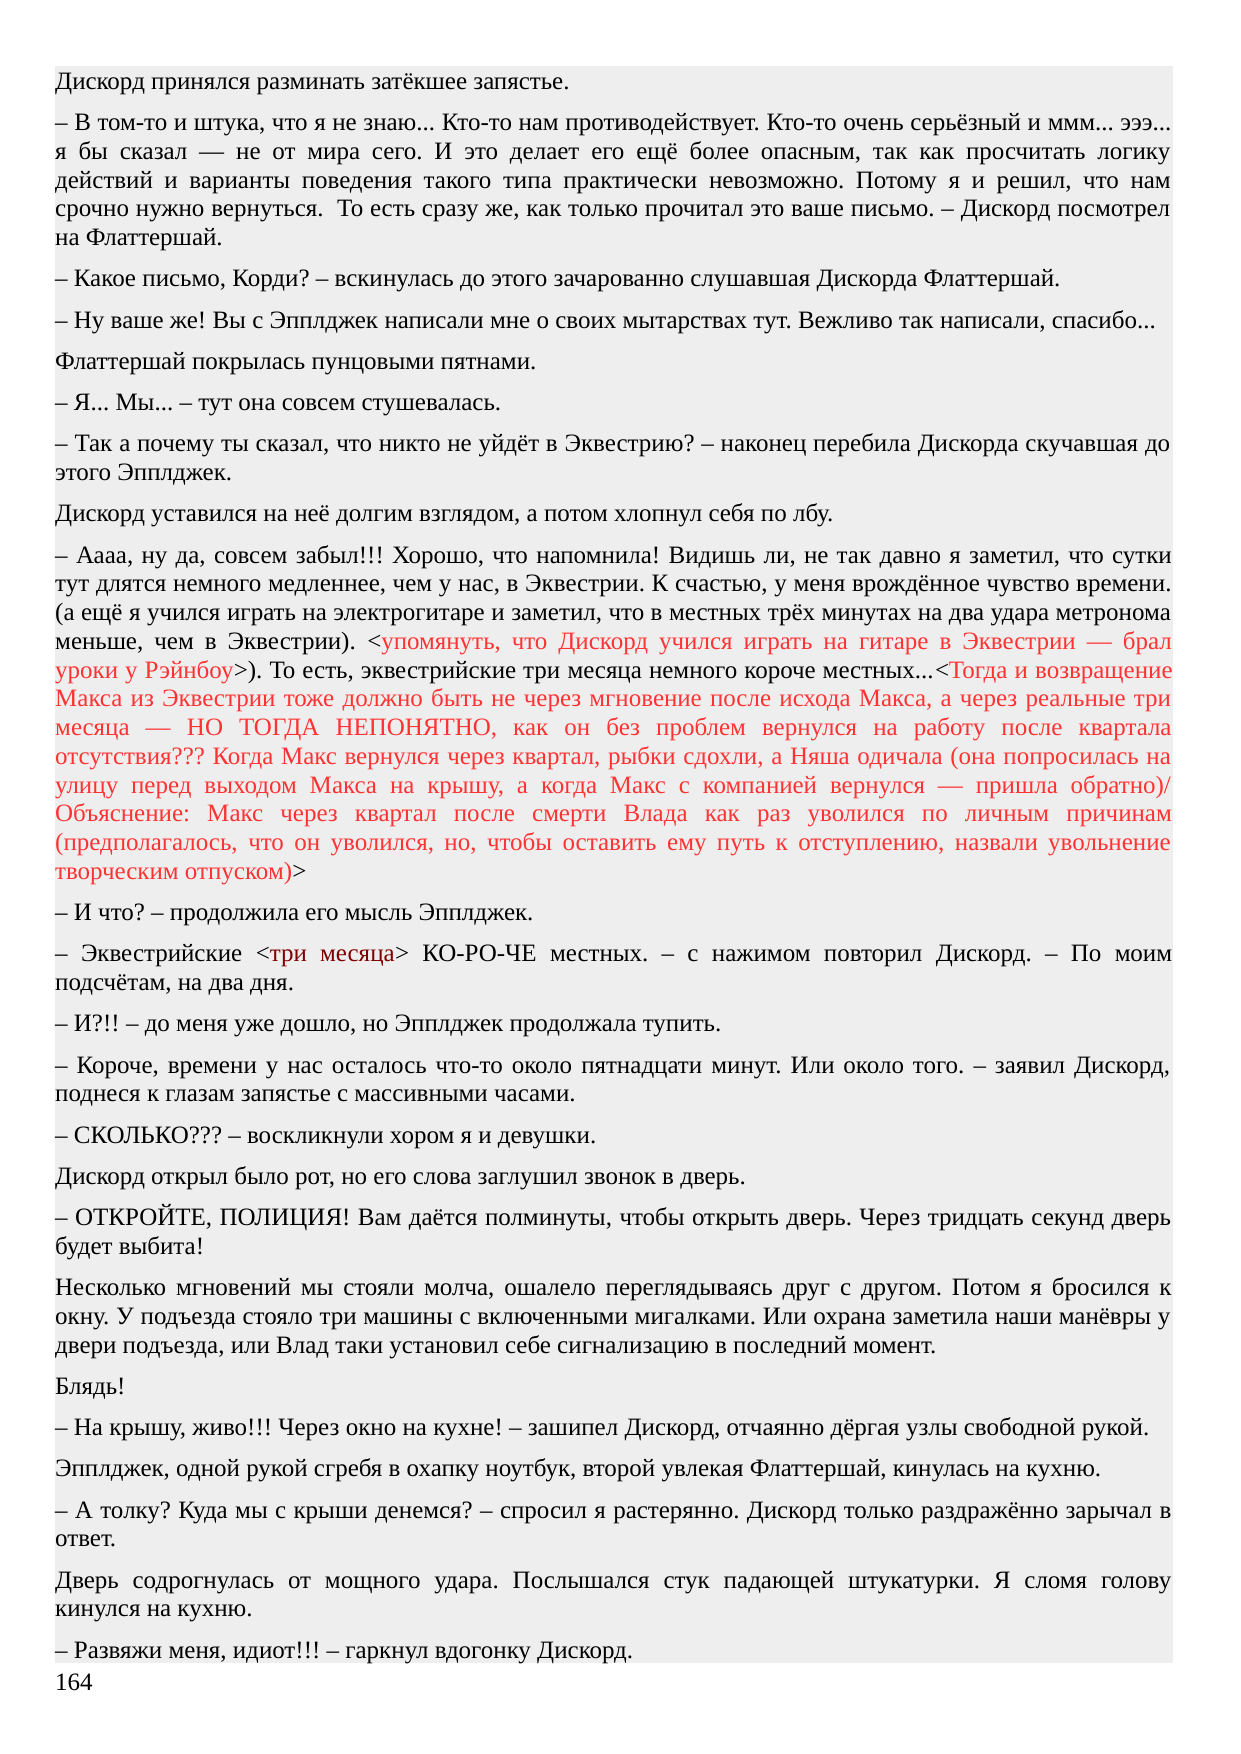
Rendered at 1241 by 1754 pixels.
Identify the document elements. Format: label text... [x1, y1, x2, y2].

text Дверь содрогнулась от мощного удара. Послышался стук падающей штукатурки. Я сломя голову кинулся на кухню. [55, 1565, 1173, 1622]
text – Развяжи меня, идиот!!! – гаркнул вдогонку Дискорд. [55, 1635, 1173, 1663]
text – Эквестрийские <три месяца> КО-РО-ЧЕ местных. – с нажимом повторил Дискорд. – По моим подсчётам, на два дня. [55, 938, 1173, 996]
text Блядь! [55, 1371, 1173, 1400]
text Дискорд уставился на неё долгим взглядом, а потом хлопнул себя по лбу. [55, 498, 1173, 527]
text – В том-то и штука, что я не знаю... Кто-то нам противодействует. Кто-то очень серьёзный и ммм... эээ... я бы сказал — не от мира сего. И это делает его ещё более опасным, так как просчитать логику действий и варианты поведения такого типа практически невозможно. Потому я и решил, что нам срочно нужно вернуться. То есть сразу же, как только прочитал это ваше письмо. – Дискорд посмотрел на Флаттершай. [55, 107, 1173, 251]
text Несколько мгновений мы стояли молча, ошалело переглядываясь друг с другом. Потом я бросился к окну. У подъезда стояло три машины с включенными мигалками. Или охрана заметила наши манёвры у двери подъезда, или Влад таки установил себе сигнализацию в последний момент. [55, 1272, 1173, 1358]
text – И?!! – до меня уже дошло, но Эпплджек продолжала тупить. [55, 1008, 1173, 1037]
text – Ну ваше же! Вы с Эпплджек написали мне о своих мытарствах тут. Вежливо так написали, спасибо... [55, 305, 1173, 333]
text – Так а почему ты сказал, что никто не уйдёт в Эквестрию? – наконец перебила Дискорда скучавшая до этого Эпплджек. [55, 428, 1173, 486]
text – А толку? Куда мы с крыши денемся? – спросил я растерянно. Дискорд только раздражённо зарычал в ответ. [55, 1495, 1173, 1552]
text – На крышу, живо!!! Через окно на кухне! – зашипел Дискорд, отчаянно дёргая узлы свободной рукой. [55, 1412, 1173, 1441]
text – Аааа, ну да, совсем забыл!!! Хорошо, что напомнила! Видишь ли, не так давно я заметил, что сутки тут длятся немного медленнее, чем у нас, в Эквестрии. К счастью, у меня врождённое чувство времени. (а ещё я учился играть на электрогитаре и заметил, что в местных трёх минутах на два удара метронома меньше, чем в Эквестрии). <упомянуть, что Дискорд учился играть на гитаре в Эквестрии — брал уроки у Рэйнбоу>). То есть, эквестрийские три месяца немного короче местных...<Тогда и возвращение Макса из Эквестрии тоже должно быть не через мгновение после исхода Макса, а через реальные три месяца — НО ТОГДА НЕПОНЯТНО, как он без проблем вернулся на работу после квартала отсутствия??? Когда Макс вернулся через квартал, рыбки сдохли, а Няша одичала (она попросилась на улицу перед выходом Макса на крышу, а когда Макс с компанией вернулся — пришла обратно)/ Объяснение: Макс через квартал после смерти Влада как раз уволился по личным причинам (предполагалось, что он уволился, но, чтобы оставить ему путь к отступлению, назвали увольнение творческим отпуском)> [55, 540, 1173, 885]
text – СКОЛЬКО??? – воскликнули хором я и девушки. [55, 1120, 1173, 1148]
text – Короче, времени у нас осталось что-то около пятнадцати минут. Или около того. – заявил Дискорд, поднеся к глазам запястье с массивными часами. [55, 1050, 1173, 1107]
text Флаттершай покрылась пунцовыми пятнами. [55, 346, 1173, 375]
text Эпплджек, одной рукой сгребя в охапку ноутбук, второй увлекая Флаттершай, кинулась на кухню. [55, 1453, 1173, 1482]
text Дискорд принялся разминать затёкшее запястье. [55, 66, 1173, 95]
text – ОТКРОЙТЕ, ПОЛИЦИЯ! Вам даётся полминуты, чтобы открыть дверь. Через тридцать секунд дверь будет выбита! [55, 1202, 1173, 1260]
text Дискорд открыл было рот, но его слова заглушил звонок в дверь. [55, 1161, 1173, 1190]
text – Я... Мы... – тут она совсем стушевалась. [55, 387, 1173, 416]
text – И что? – продолжила его мысль Эпплджек. [55, 897, 1173, 926]
text – Какое письмо, Корди? – вскинулась до этого зачарованно слушавшая Дискорда Флаттершай. [55, 263, 1173, 292]
